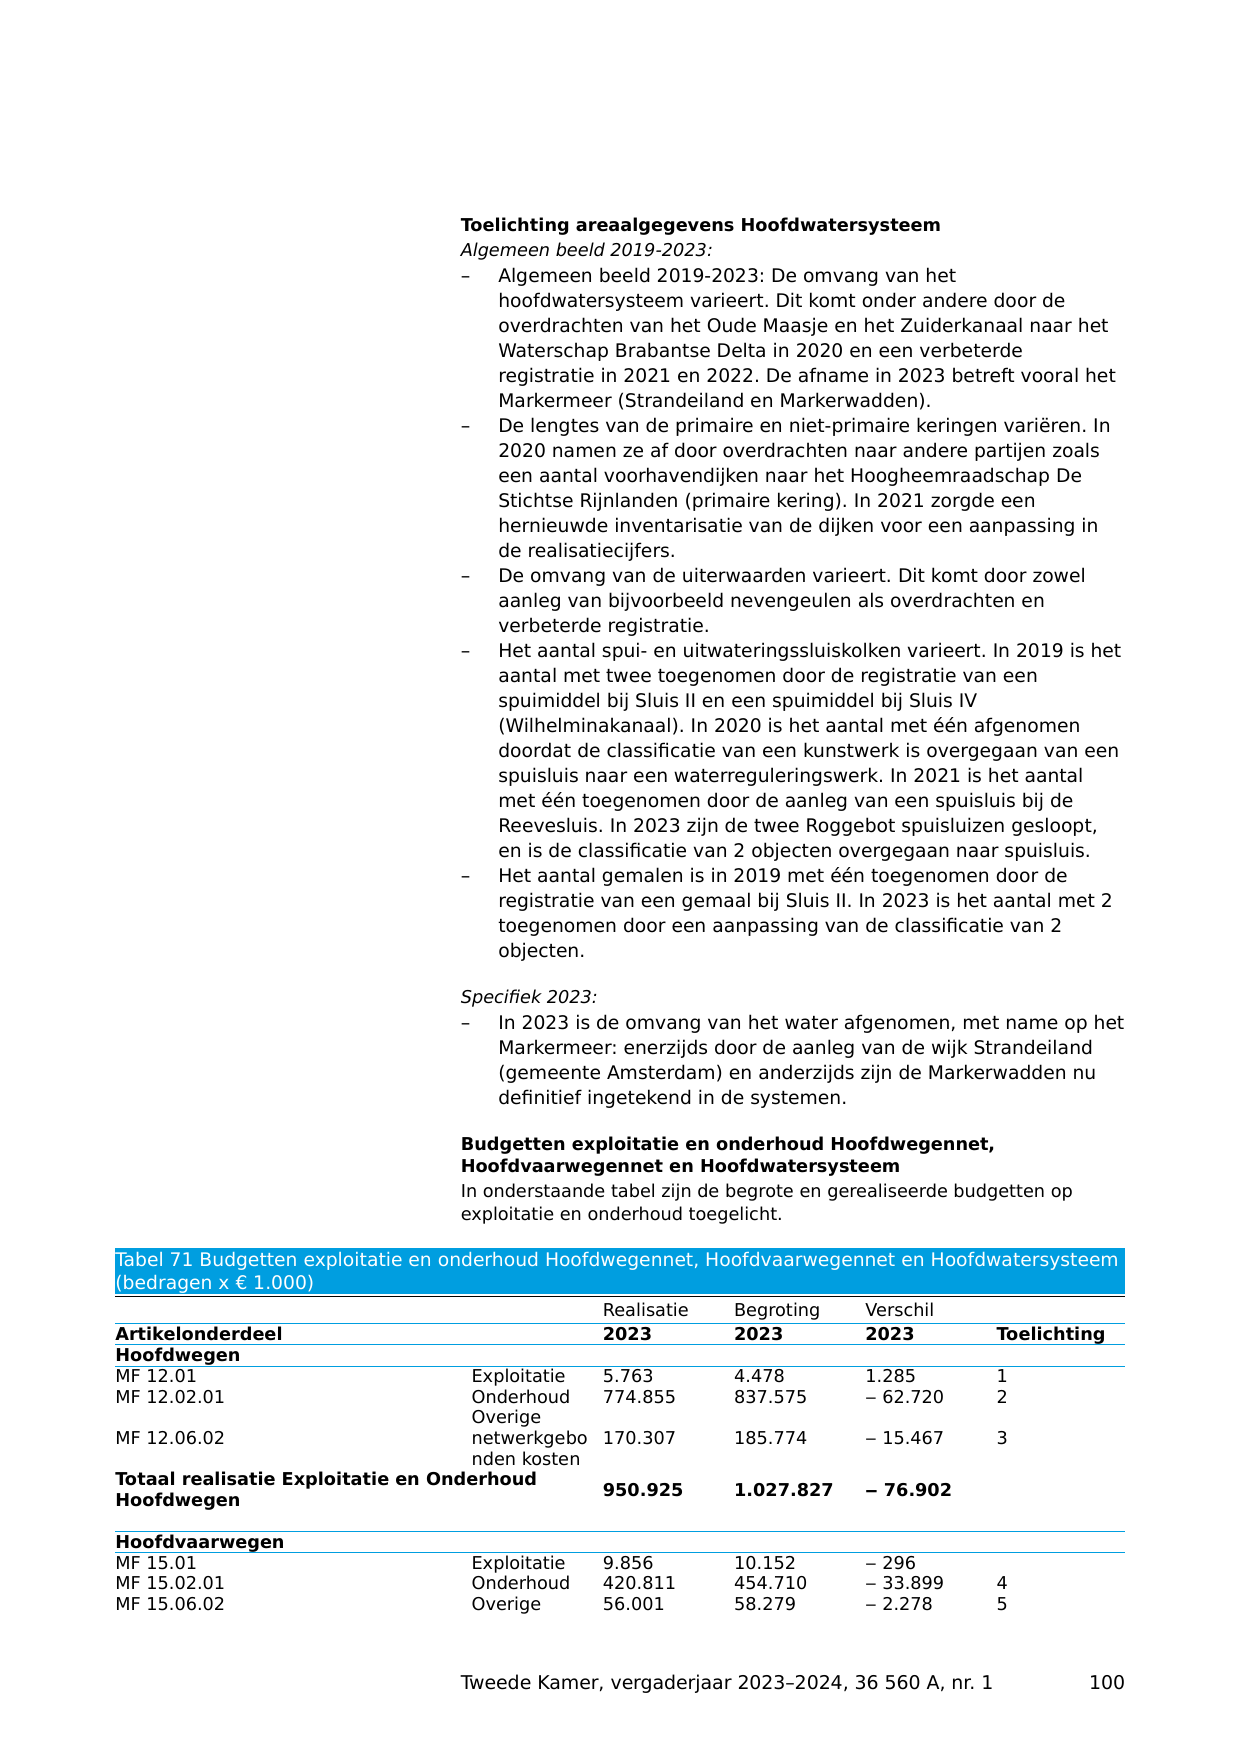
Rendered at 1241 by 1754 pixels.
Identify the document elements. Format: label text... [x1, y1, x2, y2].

list In 2023 is de omvang van het water afgenomen, met name op het Markermeer: enerzijds door de aanleg van de wijk Strandeiland (gemeente Amsterdam) en anderzijds zijn de Markerwadden nu definitief ingetekend in de systemen. [461, 1010, 1125, 1110]
table_cell [600, 1532, 731, 1552]
list De omvang van de uiterwaarden varieert. Dit komt door zowel aanleg van bijvoorbeeld nevengeulen als overdrachten en verbeterde registratie. [461, 563, 1125, 638]
table_cell 2023 [600, 1324, 731, 1344]
table_cell Realisatie [600, 1297, 731, 1323]
table_cell 950.925 [600, 1469, 731, 1510]
table_cell 10.152 [731, 1553, 862, 1573]
table_cell 2 [994, 1387, 1125, 1407]
table_cell [994, 1469, 1125, 1510]
list Het aantal gemalen is in 2019 met één toegenomen door de registratie van een gemaal bij Sluis II. In 2023 is het aantal met 2 toegenomen door een aanpassing van de classificatie van 2 objecten. [461, 863, 1125, 963]
table_cell [600, 1345, 731, 1366]
table_cell 5 [994, 1594, 1125, 1614]
table_cell [469, 1510, 600, 1531]
table_cell 4.478 [731, 1367, 862, 1387]
table_cell 2023 [862, 1324, 993, 1344]
table_cell Hoofdvaarwegen [115, 1532, 468, 1552]
table_cell 774.855 [600, 1387, 731, 1407]
table_cell Exploitatie [469, 1553, 600, 1573]
table_cell Onderhoud [469, 1387, 600, 1407]
table_cell Begroting [731, 1297, 862, 1323]
table_cell MF 12.06.02 [115, 1407, 468, 1469]
table_cell [469, 1532, 600, 1552]
table_cell Overige netwerkgebonden kosten [469, 1407, 600, 1469]
table_cell [731, 1532, 862, 1552]
table_cell [115, 1510, 468, 1531]
table_cell MF 12.01 [115, 1367, 468, 1387]
table_cell [469, 1297, 600, 1323]
table_cell ‒ 2.278 [862, 1594, 993, 1614]
table_cell [862, 1510, 993, 1531]
table_cell ‒ 15.467 [862, 1407, 993, 1469]
text In onderstaande tabel zijn de begrote en gerealiseerde budgetten op exploitatie en onderhoud toegelicht. [461, 1179, 1125, 1225]
table_cell Hoofdwegen [115, 1345, 468, 1366]
table_cell 454.710 [731, 1573, 862, 1594]
table_cell 1.285 [862, 1367, 993, 1387]
table_cell 1.027.827 [731, 1469, 862, 1510]
table_cell [731, 1510, 862, 1531]
table_cell [600, 1510, 731, 1531]
table_cell 9.856 [600, 1553, 731, 1573]
table_cell 4 [994, 1573, 1125, 1594]
table_cell MF 15.01 [115, 1553, 468, 1573]
table_cell 3 [994, 1407, 1125, 1469]
table_cell Overige [469, 1594, 600, 1614]
table_cell 58.279 [731, 1594, 862, 1614]
table_cell 170.307 [600, 1407, 731, 1469]
table_cell [994, 1553, 1125, 1573]
table_cell [469, 1345, 600, 1366]
table_cell Verschil [862, 1297, 993, 1323]
text Budgetten exploitatie en onderhoud Hoofdwegennet, Hoofdvaarwegennet en Hoofdwatersysteem [461, 1132, 1125, 1177]
table_cell ‒ 33.899 [862, 1573, 993, 1594]
table_cell Artikelonderdeel [115, 1324, 600, 1344]
list De lengtes van de primaire en niet-primaire keringen variëren. In 2020 namen ze af door overdrachten naar andere partijen zoals een aantal voorhavendijken naar het Hoogheemraadschap De Stichtse Rijnlanden (primaire kering). In 2021 zorgde een hernieuwde inventarisatie van de dijken voor een aanpassing in de realisatiecijfers. [461, 413, 1125, 563]
table_cell [862, 1532, 993, 1552]
table_cell [994, 1532, 1125, 1552]
table_cell 1 [994, 1367, 1125, 1387]
list Het aantal spui- en uitwateringssluiskolken varieert. In 2019 is het aantal met twee toegenomen door de registratie van een spuimiddel bij Sluis II en een spuimiddel bij Sluis IV (Wilhelminakanaal). In 2020 is het aantal met één afgenomen doordat de classificatie van een kunstwerk is overgegaan van een spuisluis naar een waterreguleringswerk. In 2021 is het aantal met één toegenomen door de aanleg van een spuisluis bij de Reevesluis. In 2023 zijn de twee Roggebot spuisluizen gesloopt, en is de classificatie van 2 objecten overgegaan naar spuisluis. [461, 638, 1125, 863]
table_cell 56.001 [600, 1594, 731, 1614]
table_cell [994, 1345, 1125, 1366]
table_cell ‒ 62.720 [862, 1387, 993, 1407]
table_cell 837.575 [731, 1387, 862, 1407]
table_cell Onderhoud [469, 1573, 600, 1594]
text Specifiek 2023: [461, 985, 1125, 1008]
table_cell 5.763 [600, 1367, 731, 1387]
table_cell 2023 [731, 1324, 862, 1344]
table_cell 185.774 [731, 1407, 862, 1469]
table_cell MF 12.02.01 [115, 1387, 468, 1407]
table_cell [994, 1510, 1125, 1531]
text Toelichting areaalgegevens Hoofdwatersysteem [461, 213, 1125, 236]
table_cell ‒ 76.902 [862, 1469, 993, 1510]
list Algemeen beeld 2019-2023: De omvang van het hoofdwatersysteem varieert. Dit komt onder andere door de overdrachten van het Oude Maasje en het Zuiderkanaal naar het Waterschap Brabantse Delta in 2020 en een verbeterde registratie in 2021 en 2022. De afname in 2023 betreft vooral het Markermeer (Strandeiland en Markerwadden). [461, 263, 1125, 413]
table_cell MF 15.02.01 [115, 1573, 468, 1594]
table_cell Toelichting [994, 1324, 1125, 1344]
table_cell Totaal realisatie Exploitatie en Onderhoud Hoofdwegen [115, 1469, 600, 1510]
table_cell [862, 1345, 993, 1366]
table_cell [115, 1297, 468, 1323]
table_cell [731, 1345, 862, 1366]
table_cell ‒ 296 [862, 1553, 993, 1573]
table_cell Exploitatie [469, 1367, 600, 1387]
text Algemeen beeld 2019-2023: [461, 238, 1125, 261]
table_cell [994, 1297, 1125, 1323]
table_cell MF 15.06.02 [115, 1594, 468, 1614]
table_cell 420.811 [600, 1573, 731, 1594]
